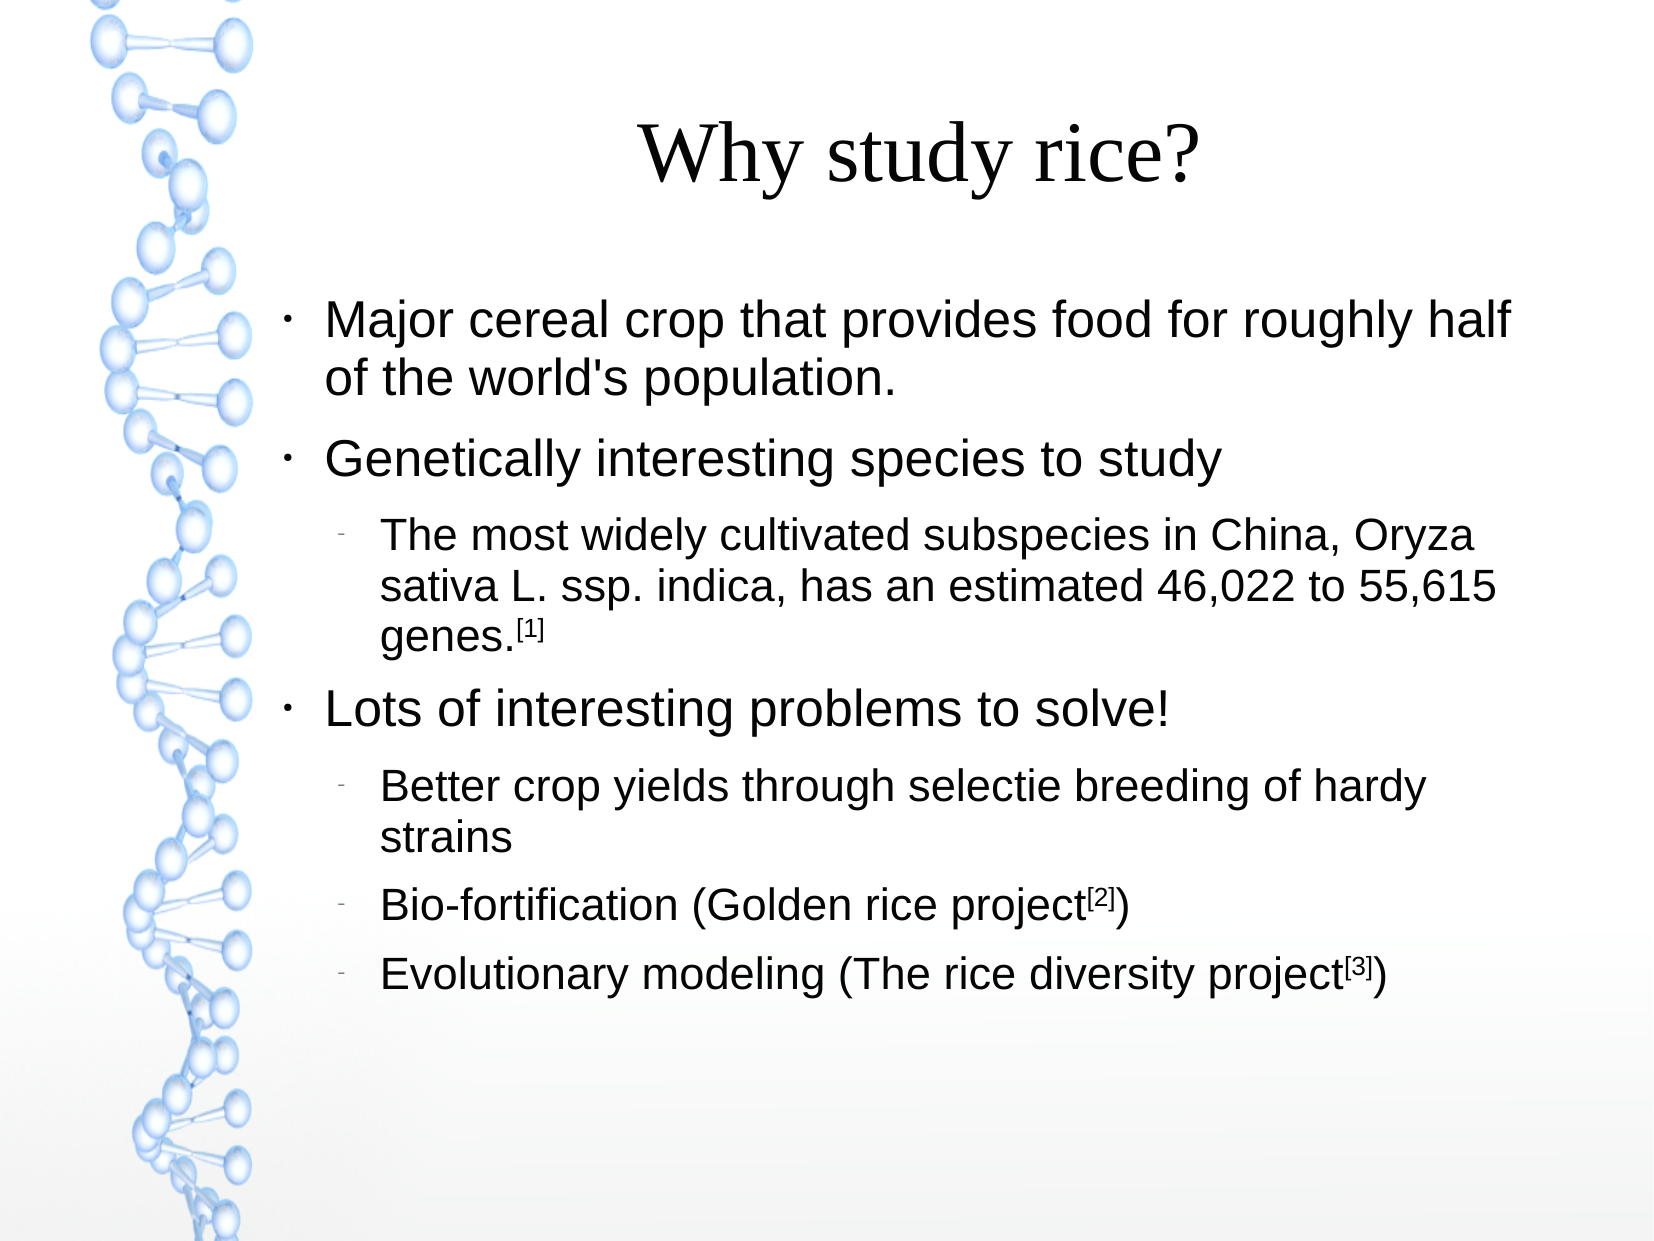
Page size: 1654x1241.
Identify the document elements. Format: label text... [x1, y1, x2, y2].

title Why study rice? [269, 49, 1571, 257]
list Major cereal crop that provides food for roughly half of the world's population. Genetically interesting species to study The most widely cultivated subspecies in China, Oryza sativa L. ssp. indica, has an estimated 46,022 to 55,615 genes.[1] Lots of interesting problems to solve! Better crop yields through selectie breeding of hardy strains Bio-fortification (Golden rice project[2]) Evolutionary modeling (The rice diversity project[3]) [269, 290, 1538, 1010]
picture [0, 0, 1654, 1241]
